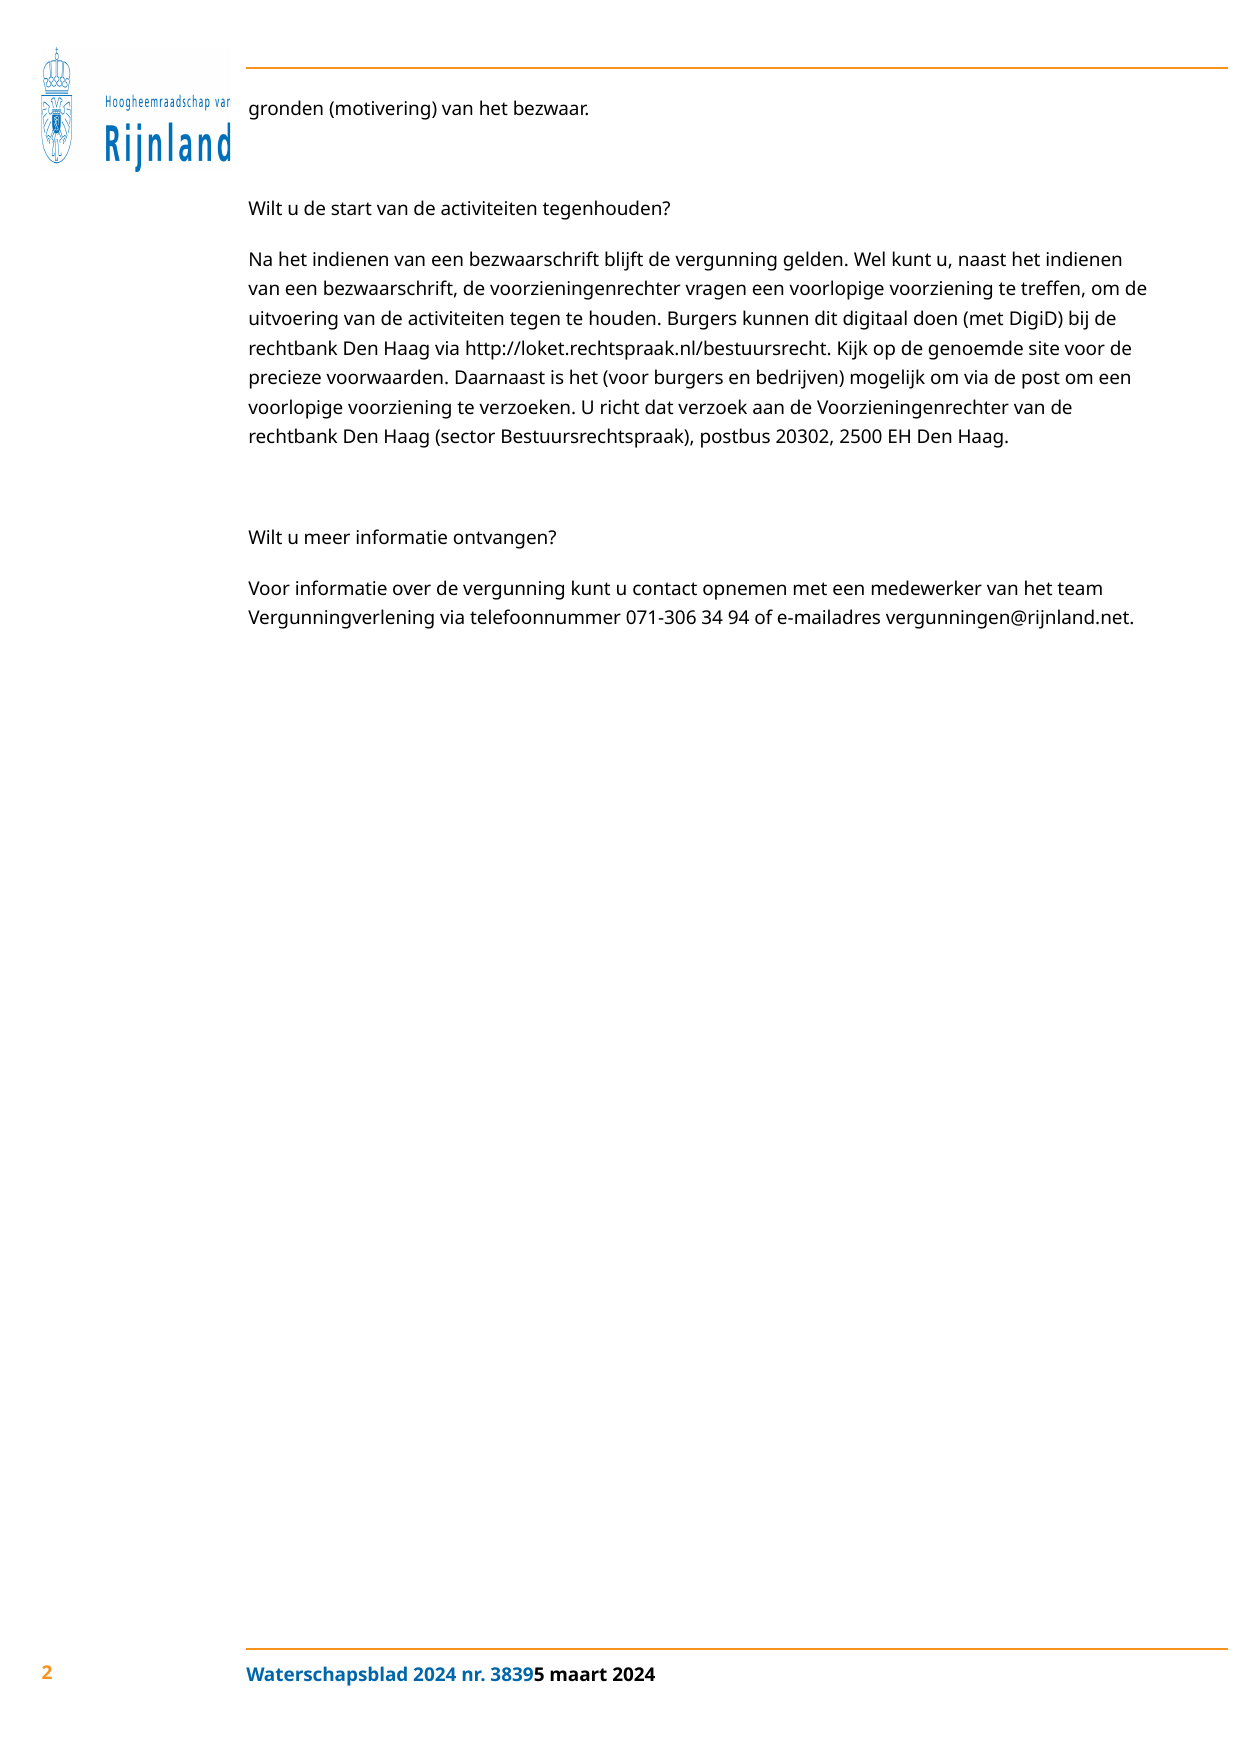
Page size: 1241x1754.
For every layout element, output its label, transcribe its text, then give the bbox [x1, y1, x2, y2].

text Voor informatie over de vergunning kunt u contact opnemen met een medewerker van het team Vergunningverlening via telefoonnummer 071-306 34 94 of e-mailadres vergunningen@rijnland.net. [248, 575, 1152, 630]
text gronden (motivering) van het bezwaar. [248, 95, 1152, 121]
picture [41, 47, 231, 172]
text Wilt u de start van de activiteiten tegenhouden? [248, 196, 1152, 221]
text Wilt u meer informatie ontvangen? [248, 524, 1152, 550]
text Na het indienen van een bezwaarschrift blijft de vergunning gelden. Wel kunt u, naast het indienen van een bezwaarschrift, de voorzieningenrechter vragen een voorlopige voorziening te treffen, om de uitvoering van de activiteiten tegen te houden. Burgers kunnen dit digitaal doen (met DigiD) bij de rechtbank Den Haag via http://loket.rechtspraak.nl/bestuursrecht. Kijk op de genoemde site voor de precieze voorwaarden. Daarnaast is het (voor burgers en bedrijven) mogelijk om via de post om een voorlopige voorziening te verzoeken. U richt dat verzoek aan de Voorzieningenrechter van de rechtbank Den Haag (sector Bestuursrechtspraak), postbus 20302, 2500 EH Den Haag. [248, 246, 1152, 449]
